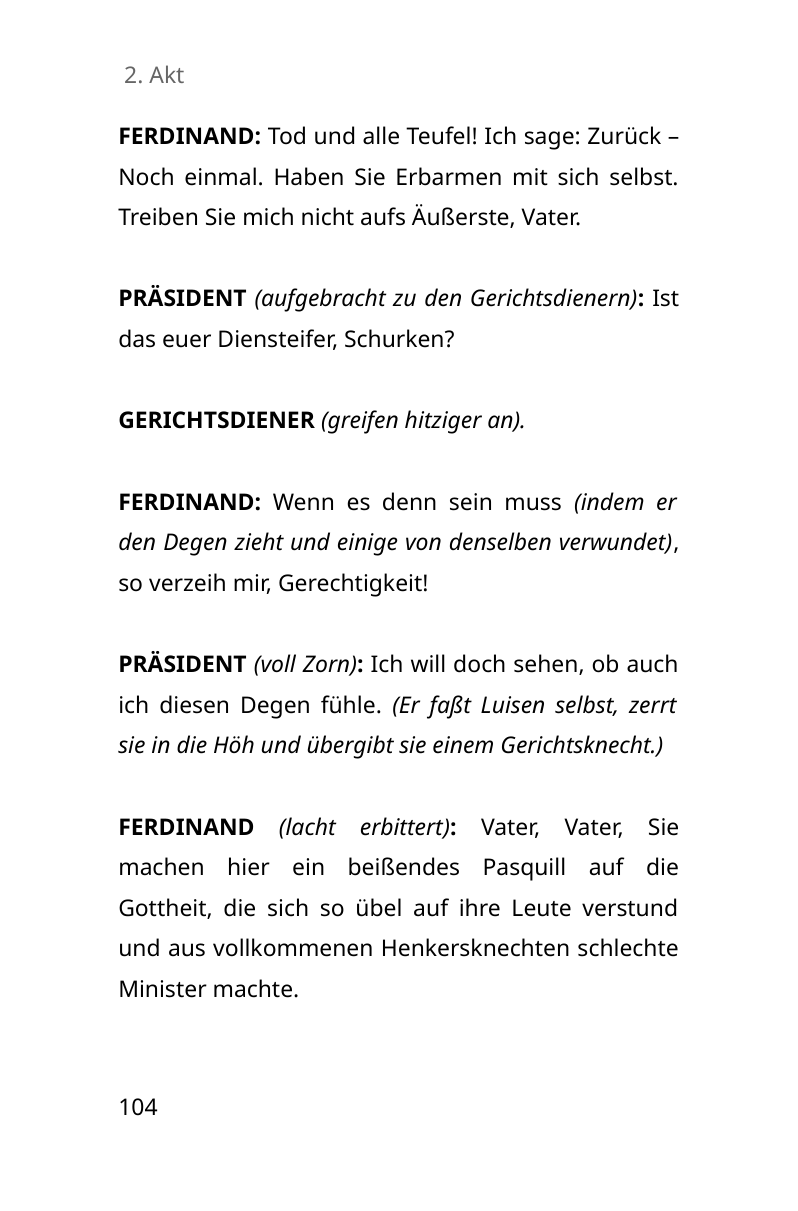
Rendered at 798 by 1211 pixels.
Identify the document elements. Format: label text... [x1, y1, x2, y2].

text GERICHTSDIENER (greifen hitziger an). [118, 375, 679, 435]
text PRÄSIDENT (aufgebracht zu den Gerichtsdienern): Ist das euer Diensteifer, Schurken? [118, 253, 679, 354]
text FERDINAND: Tod und alle Teufel! Ich sage: Zurück – Noch einmal. Haben Sie Erbarmen mit sich selbst. Treiben Sie mich nicht aufs Äußerste, Vater. [118, 120, 679, 232]
text FERDINAND: Wenn es denn sein muss (indem er den Degen zieht und einige von denselben verwundet), so verzeih mir, Gerechtigkeit! [118, 457, 679, 598]
text FERDINAND (lacht erbittert): Vater, Vater, Sie machen hier ein beißendes Pasquill auf die Gottheit, die sich so übel auf ihre Leute verstund und aus vollkommenen Henkersknechten schlechte Minister machte. [118, 782, 679, 1004]
text PRÄSIDENT (voll Zorn): Ich will doch sehen, ob auch ich diesen Degen fühle. (Er faßt Luisen selbst, zerrt sie in die Höh und übergibt sie einem Gerichtsknecht.) [118, 619, 679, 760]
